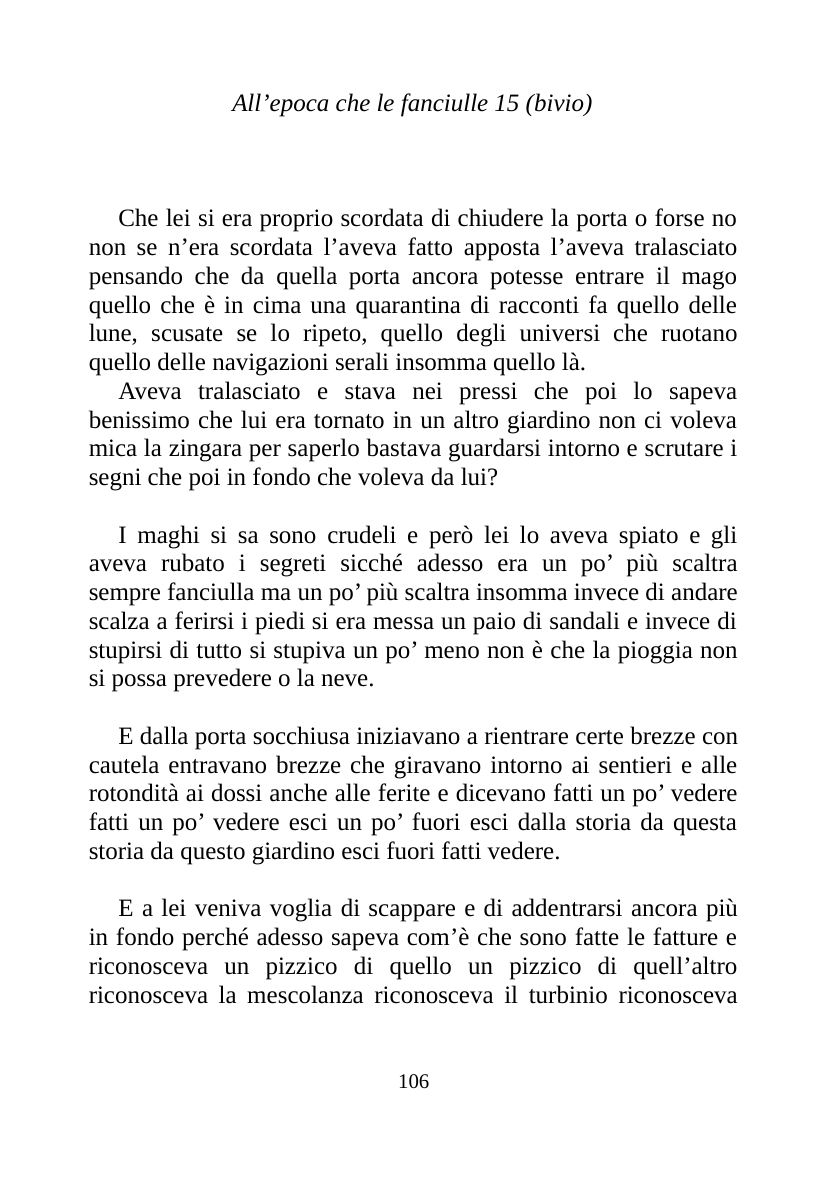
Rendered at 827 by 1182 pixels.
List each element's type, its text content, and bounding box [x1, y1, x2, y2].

text Aveva tralasciato e stava nei pressi che poi lo sapeva benissimo che lui era tornato in un altro giardino non ci voleva mica la zingara per saperlo bastava guardarsi intorno e scrutare i segni che poi in fondo che voleva da lui? [88, 376, 738, 491]
subtitle All’epoca che le fanciulle 15 (bivio) [88, 88, 738, 117]
text I maghi si sa sono crudeli e però lei lo aveva spiato e gli aveva rubato i segreti sicché adesso era un po’ più scaltra sempre fanciulla ma un po’ più scaltra insomma invece di andare scalza a ferirsi i piedi si era messa un paio di sandali e invece di stupirsi di tutto si stupiva un po’ meno non è che la pioggia non si possa prevedere o la neve. [88, 520, 738, 692]
text E a lei veniva voglia di scappare e di addentrarsi ancora più in fondo perché adesso sapeva com’è che sono fatte le fatture e riconosceva un pizzico di quello un pizzico di quell’altro riconosceva la mescolanza riconosceva il turbinio riconosceva [88, 893, 738, 1008]
text E dalla porta socchiusa iniziavano a rientrare certe brezze con cautela entravano brezze che giravano intorno ai sentieri e alle rotondità ai dossi anche alle ferite e dicevano fatti un po’ vedere fatti un po’ vedere esci un po’ fuori esci dalla storia da questa storia da questo giardino esci fuori fatti vedere. [88, 721, 738, 865]
text Che lei si era proprio scordata di chiudere la porta o forse no non se n’era scordata l’aveva fatto apposta l’aveva tralasciato pensando che da quella porta ancora potesse entrare il mago quello che è in cima una quarantina di racconti fa quello delle lune, scusate se lo ripeto, quello degli universi che ruotano quello delle navigazioni serali insomma quello là. [88, 203, 738, 376]
